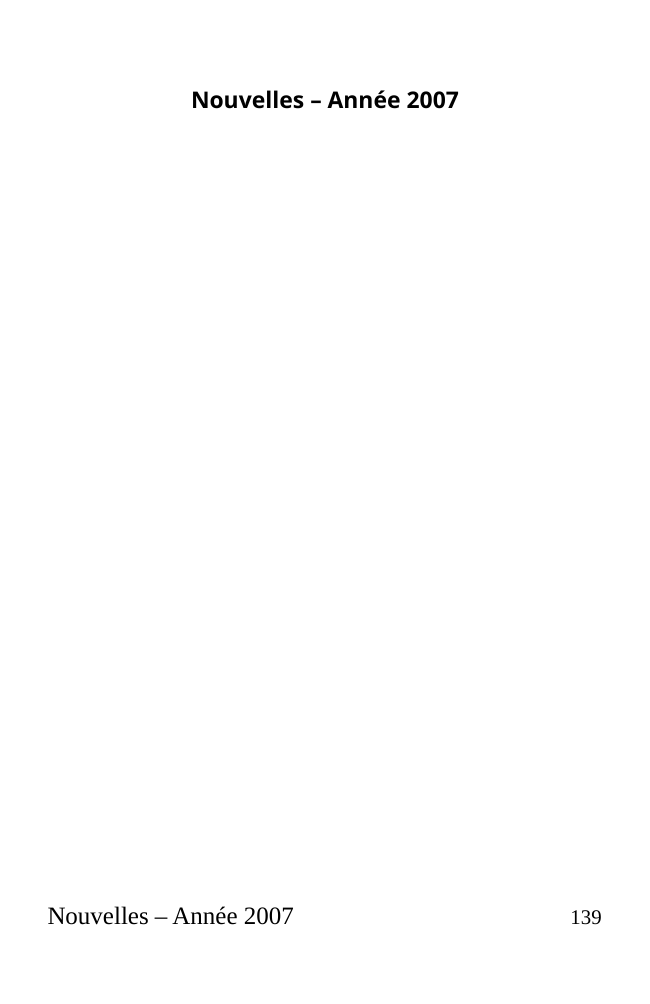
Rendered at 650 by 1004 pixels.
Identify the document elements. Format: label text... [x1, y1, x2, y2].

subtitle Nouvelles – Année 2007 [47, 84, 602, 115]
